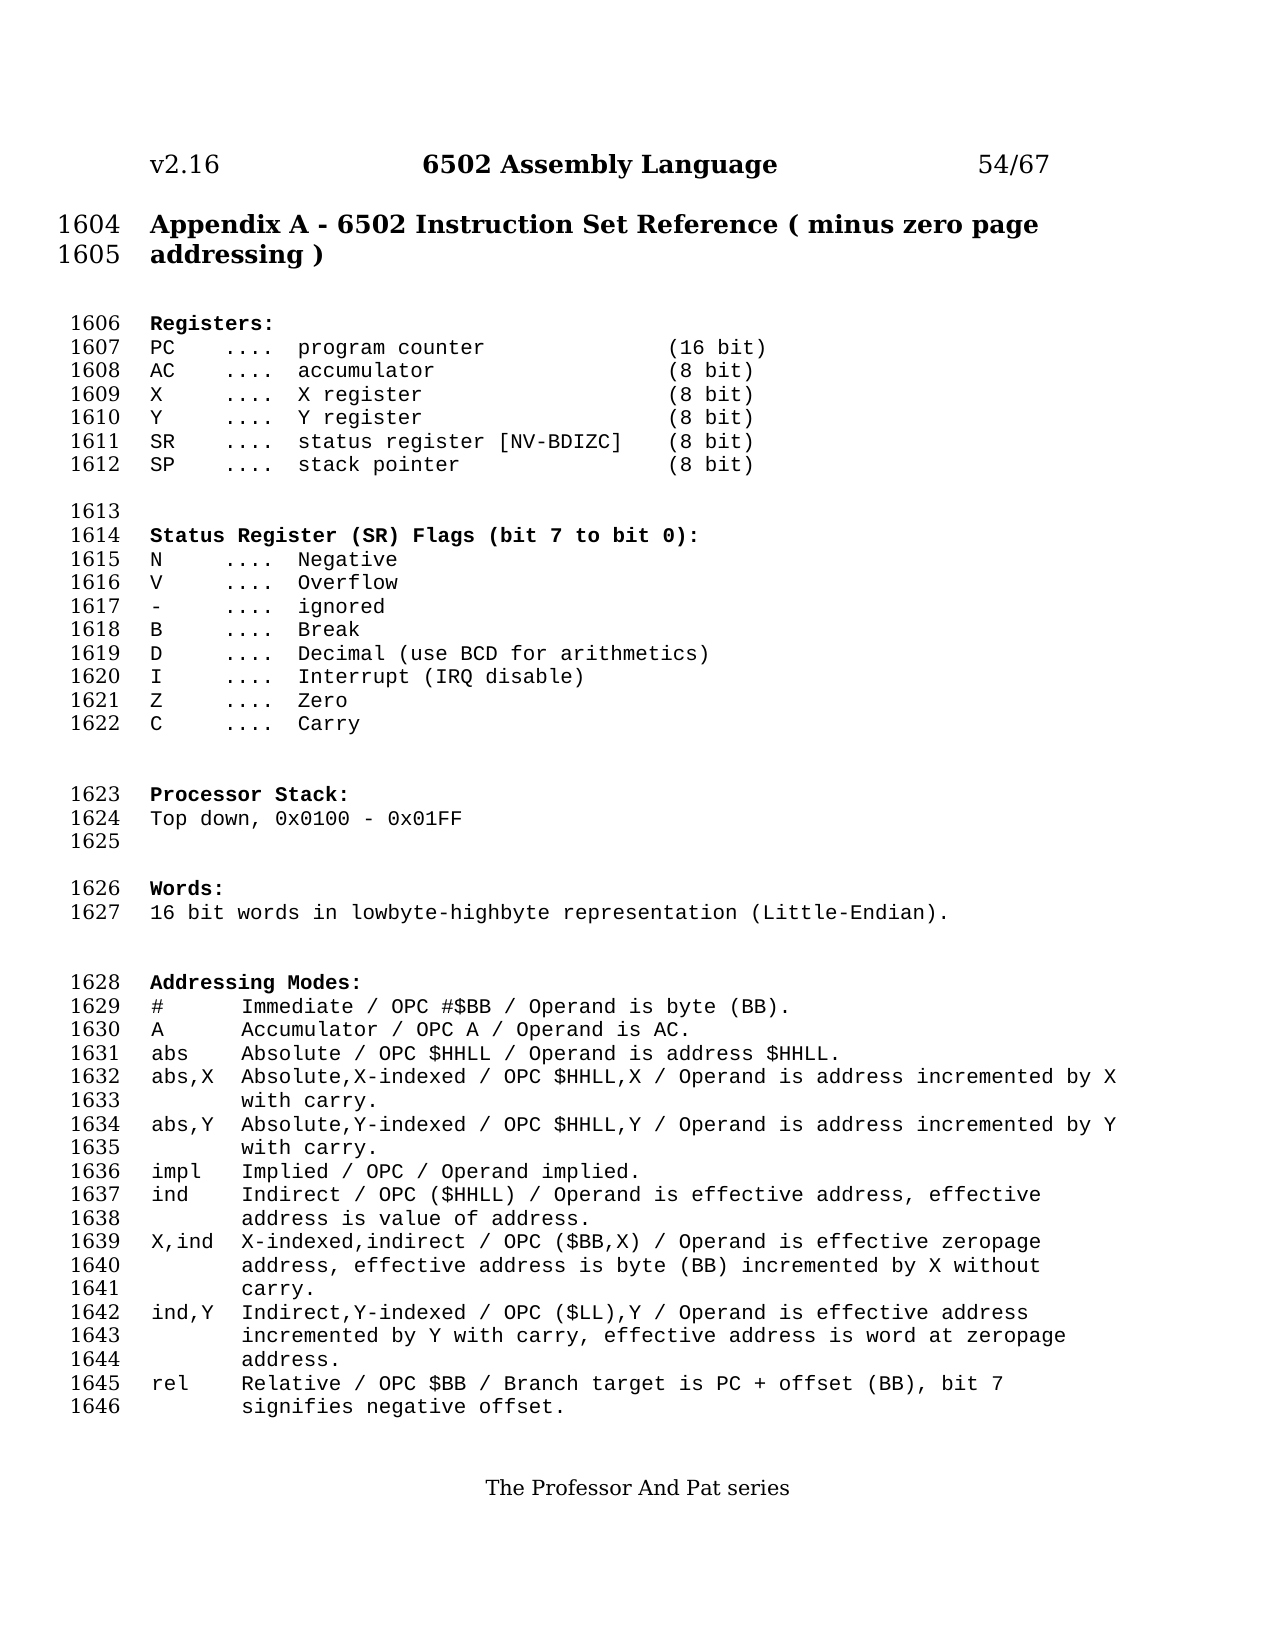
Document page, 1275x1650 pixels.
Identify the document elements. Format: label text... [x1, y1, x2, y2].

text B .... Break [150, 619, 1125, 643]
text # Immediate / OPC #$BB / Operand is byte (BB). [151, 996, 1125, 1019]
text 16 bit words in lowbyte-highbyte representation (Little-Endian). [150, 902, 1125, 925]
text Top down, 0x0100 - 0x01FF [150, 808, 1125, 831]
text impl Implied / OPC / Operand implied. [151, 1161, 1125, 1184]
text X,ind X-indexed,indirect / OPC ($BB,X) / Operand is effective zeropage address, effective address is byte (BB) incremented by X without carry. [151, 1231, 1125, 1302]
text abs,Y Absolute,Y-indexed / OPC $HHLL,Y / Operand is address incremented by Y with carry. [151, 1114, 1125, 1161]
text Registers: [150, 313, 1125, 337]
text PC .... program counter (16 bit) [150, 337, 1125, 360]
text X .... X register (8 bit) [150, 384, 1125, 407]
text abs,X Absolute,X-indexed / OPC $HHLL,X / Operand is address incremented by X with carry. [151, 1067, 1125, 1114]
text SP .... stack pointer (8 bit) [150, 454, 1125, 478]
text N .... Negative [150, 549, 1125, 572]
text - .... ignored [150, 596, 1125, 619]
text Y .... Y register (8 bit) [150, 407, 1125, 431]
text Addressing Modes: [150, 972, 1125, 996]
text A Accumulator / OPC A / Operand is AC. [151, 1019, 1125, 1043]
text abs Absolute / OPC $HHLL / Operand is address $HHLL. [151, 1043, 1125, 1067]
text rel Relative / OPC $BB / Branch target is PC + offset (BB), bit 7 signifies negative offset. [151, 1373, 1125, 1420]
text ind,Y Indirect,Y-indexed / OPC ($LL),Y / Operand is effective address incremented by Y with carry, effective address is word at zeropage address. [151, 1302, 1125, 1373]
text Status Register (SR) Flags (bit 7 to bit 0): [150, 525, 1125, 549]
text V .... Overflow [150, 572, 1125, 596]
subtitle Appendix A - 6502 Instruction Set Reference ( minus zero page addressing ) [150, 210, 1125, 269]
text Processor Stack: [150, 784, 1125, 808]
text C .... Carry [150, 713, 1125, 737]
text D .... Decimal (use BCD for arithmetics) [150, 643, 1125, 666]
text Z .... Zero [150, 690, 1125, 713]
text Words: [150, 878, 1125, 902]
text I .... Interrupt (IRQ disable) [150, 666, 1125, 690]
text ind Indirect / OPC ($HHLL) / Operand is effective address, effective address is value of address. [151, 1184, 1125, 1231]
text SR .... status register [NV-BDIZC] (8 bit) [150, 431, 1125, 454]
text AC .... accumulator (8 bit) [150, 360, 1125, 384]
